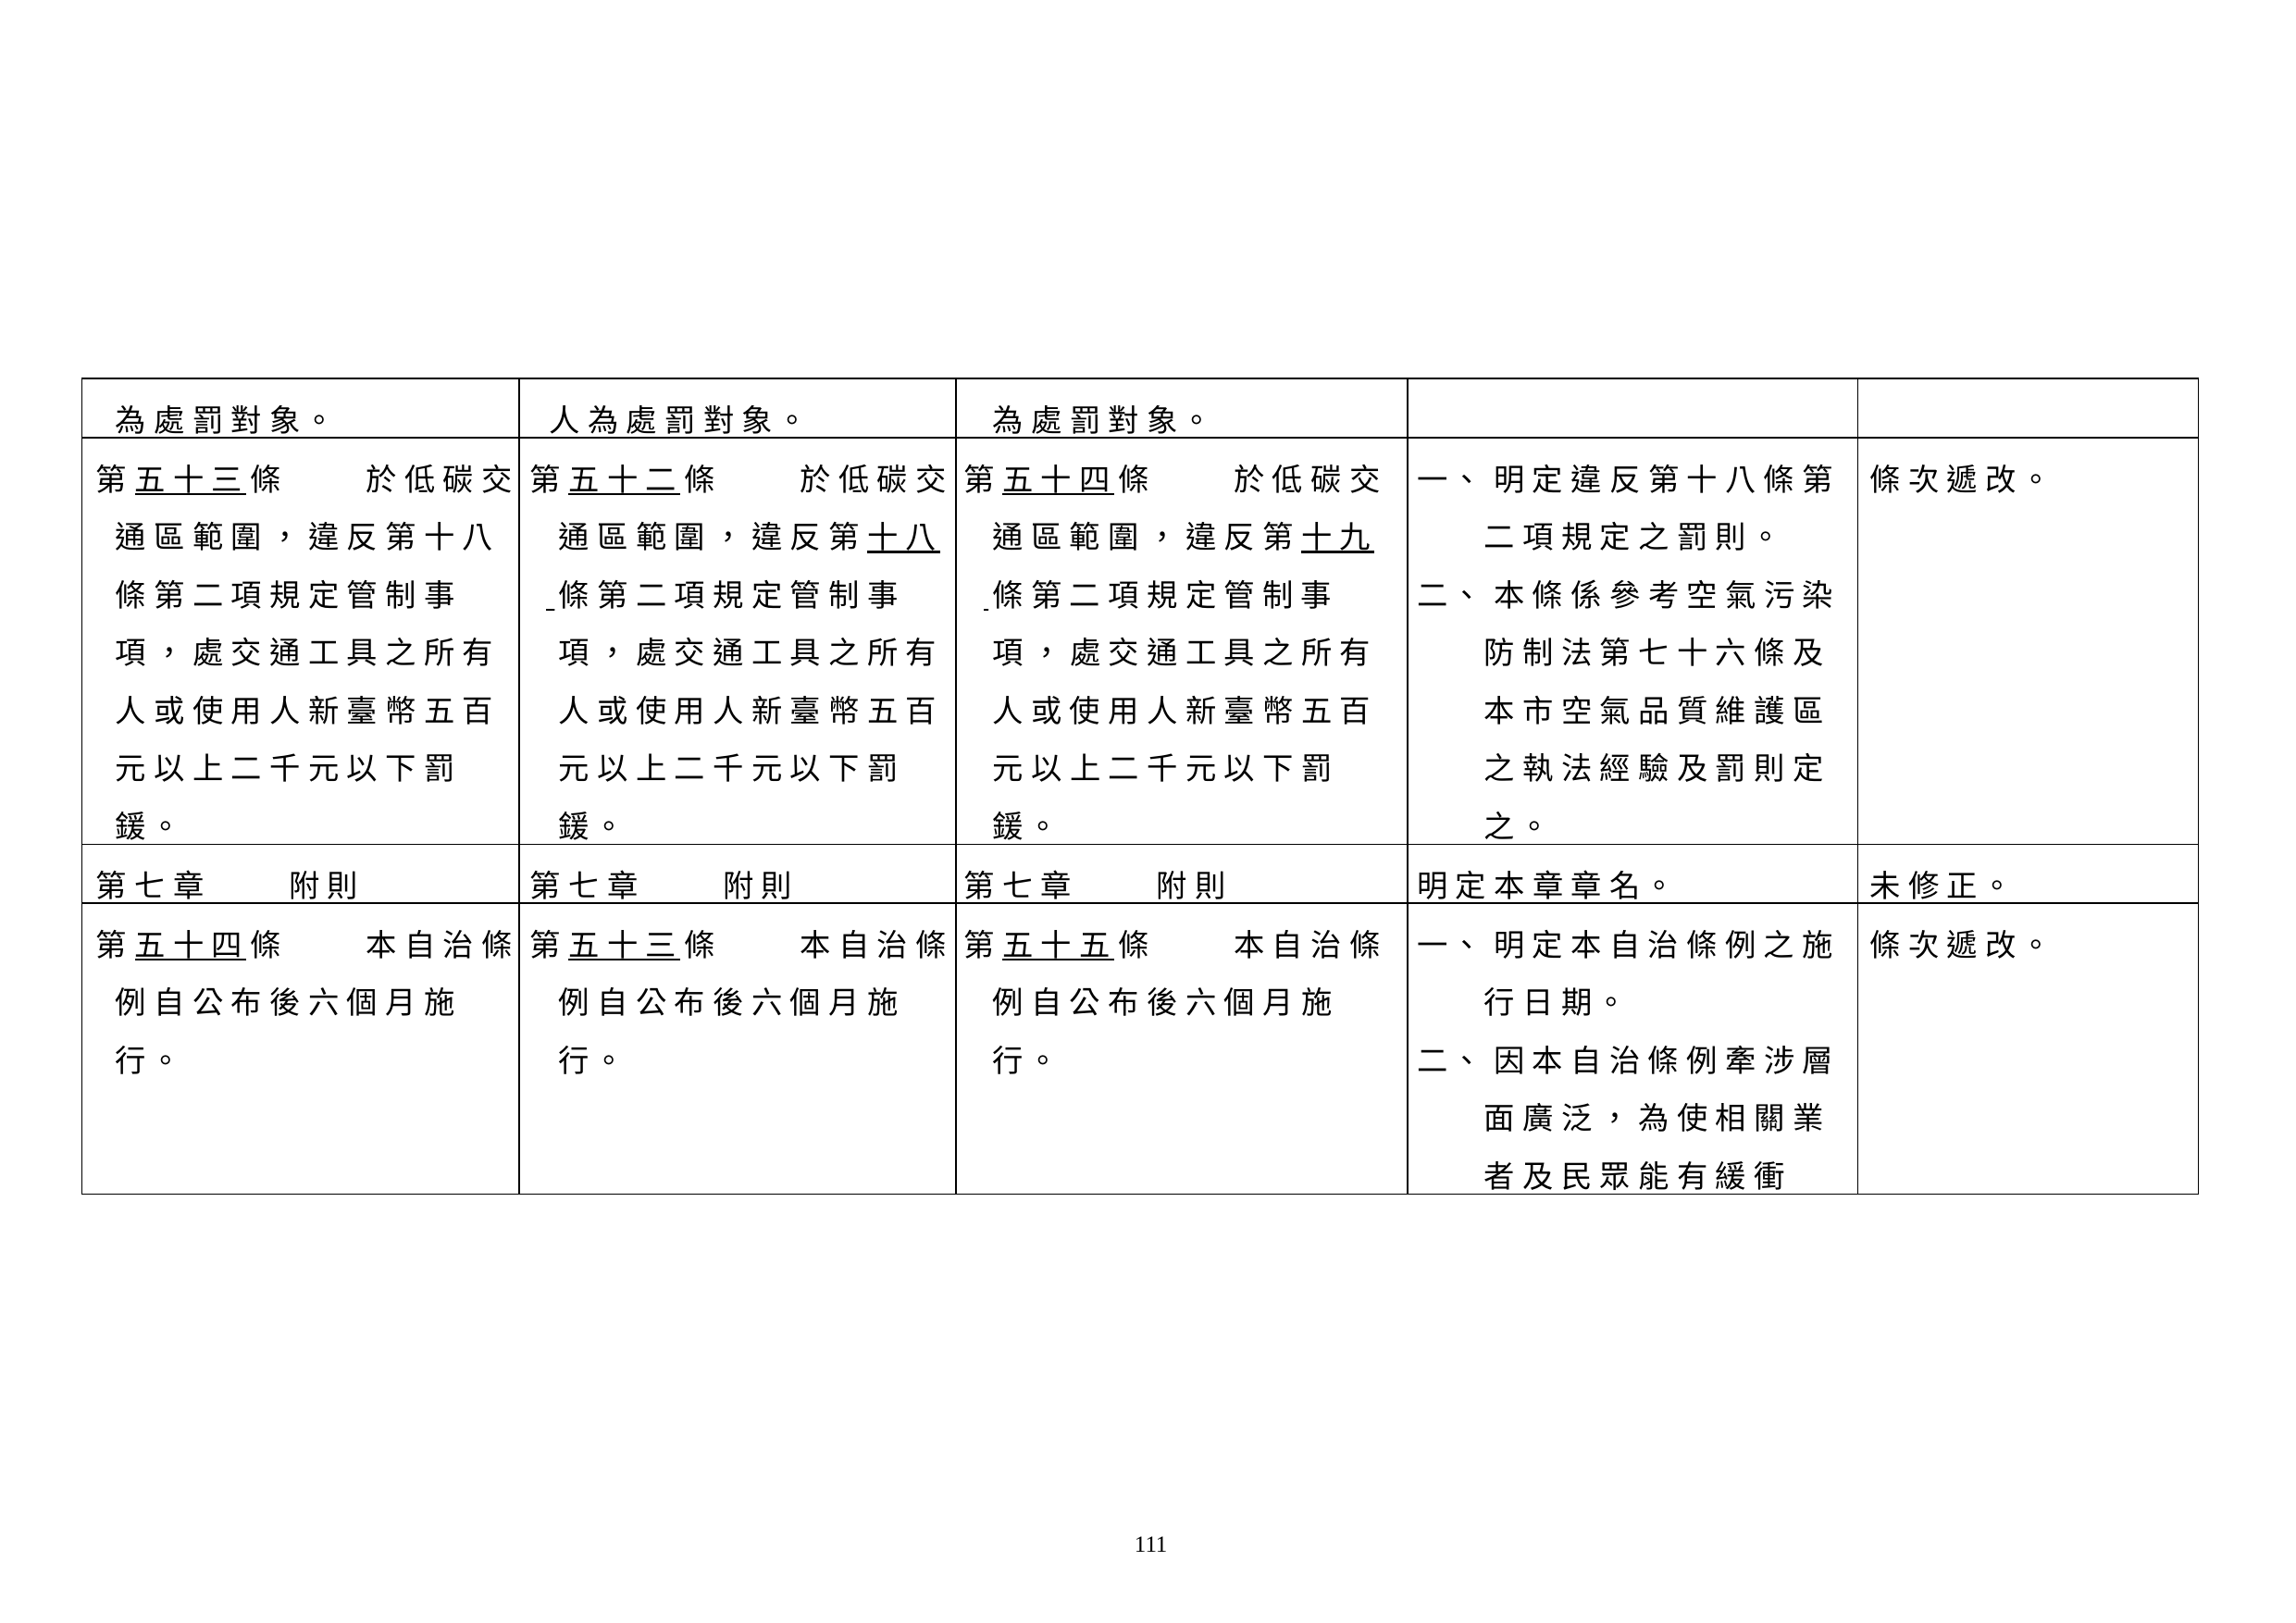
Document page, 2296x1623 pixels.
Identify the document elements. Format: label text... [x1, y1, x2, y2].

table_cell 第五十三條 本自治條例自公布後六個月施行。 [520, 904, 955, 1193]
table_cell [1409, 379, 1857, 437]
table_cell 第七章 附則 [82, 845, 518, 902]
table_cell [1858, 379, 2198, 437]
table_cell 第五十三條 於低碳交通區範圍，違反第十八條第二項規定管制事項，處交通工具之所有人或使用人新臺幣五百元以上二千元以下罰鍰。 [82, 439, 518, 843]
table_cell 條次遞改。 [1858, 904, 2198, 1193]
table_cell 明定本章章名。 [1409, 845, 1857, 902]
table_cell 第五十四條 於低碳交通區範圍，違反第十九條第二項規定管制事項，處交通工具之所有人或使用人新臺幣五百元以上二千元以下罰鍰。 [957, 439, 1407, 843]
table_cell 第七章 附則 [957, 845, 1407, 902]
table_cell 一、明定本自治條例之施行日期。 二、因本自治條例牽涉層面廣泛，為使相關業者及民眾能有緩衝 [1409, 904, 1857, 1193]
table_cell 第五十二條 於低碳交通區範圍，違反第十八條第二項規定管制事項，處交通工具之所有人或使用人新臺幣五百元以上二千元以下罰鍰。 [520, 439, 955, 843]
table_cell 未修正。 [1858, 845, 2198, 902]
table_cell 第五十四條 本自治條例自公布後六個月施行。 [82, 904, 518, 1193]
table_cell 一、明定違反第十八條第二項規定之罰則。 二、本條係參考空氣污染防制法第七十六條及本市空氣品質維護區之執法經驗及罰則定之。 [1409, 439, 1857, 843]
table_cell 為處罰對象。 [82, 379, 518, 437]
table_cell 條次遞改。 [1858, 439, 2198, 843]
table_cell 人為處罰對象。 [520, 379, 955, 437]
table_cell 第五十五條 本自治條例自公布後六個月施行。 [957, 904, 1407, 1193]
table_cell 第七章 附則 [520, 845, 955, 902]
table_cell 為處罰對象。 [957, 379, 1407, 437]
